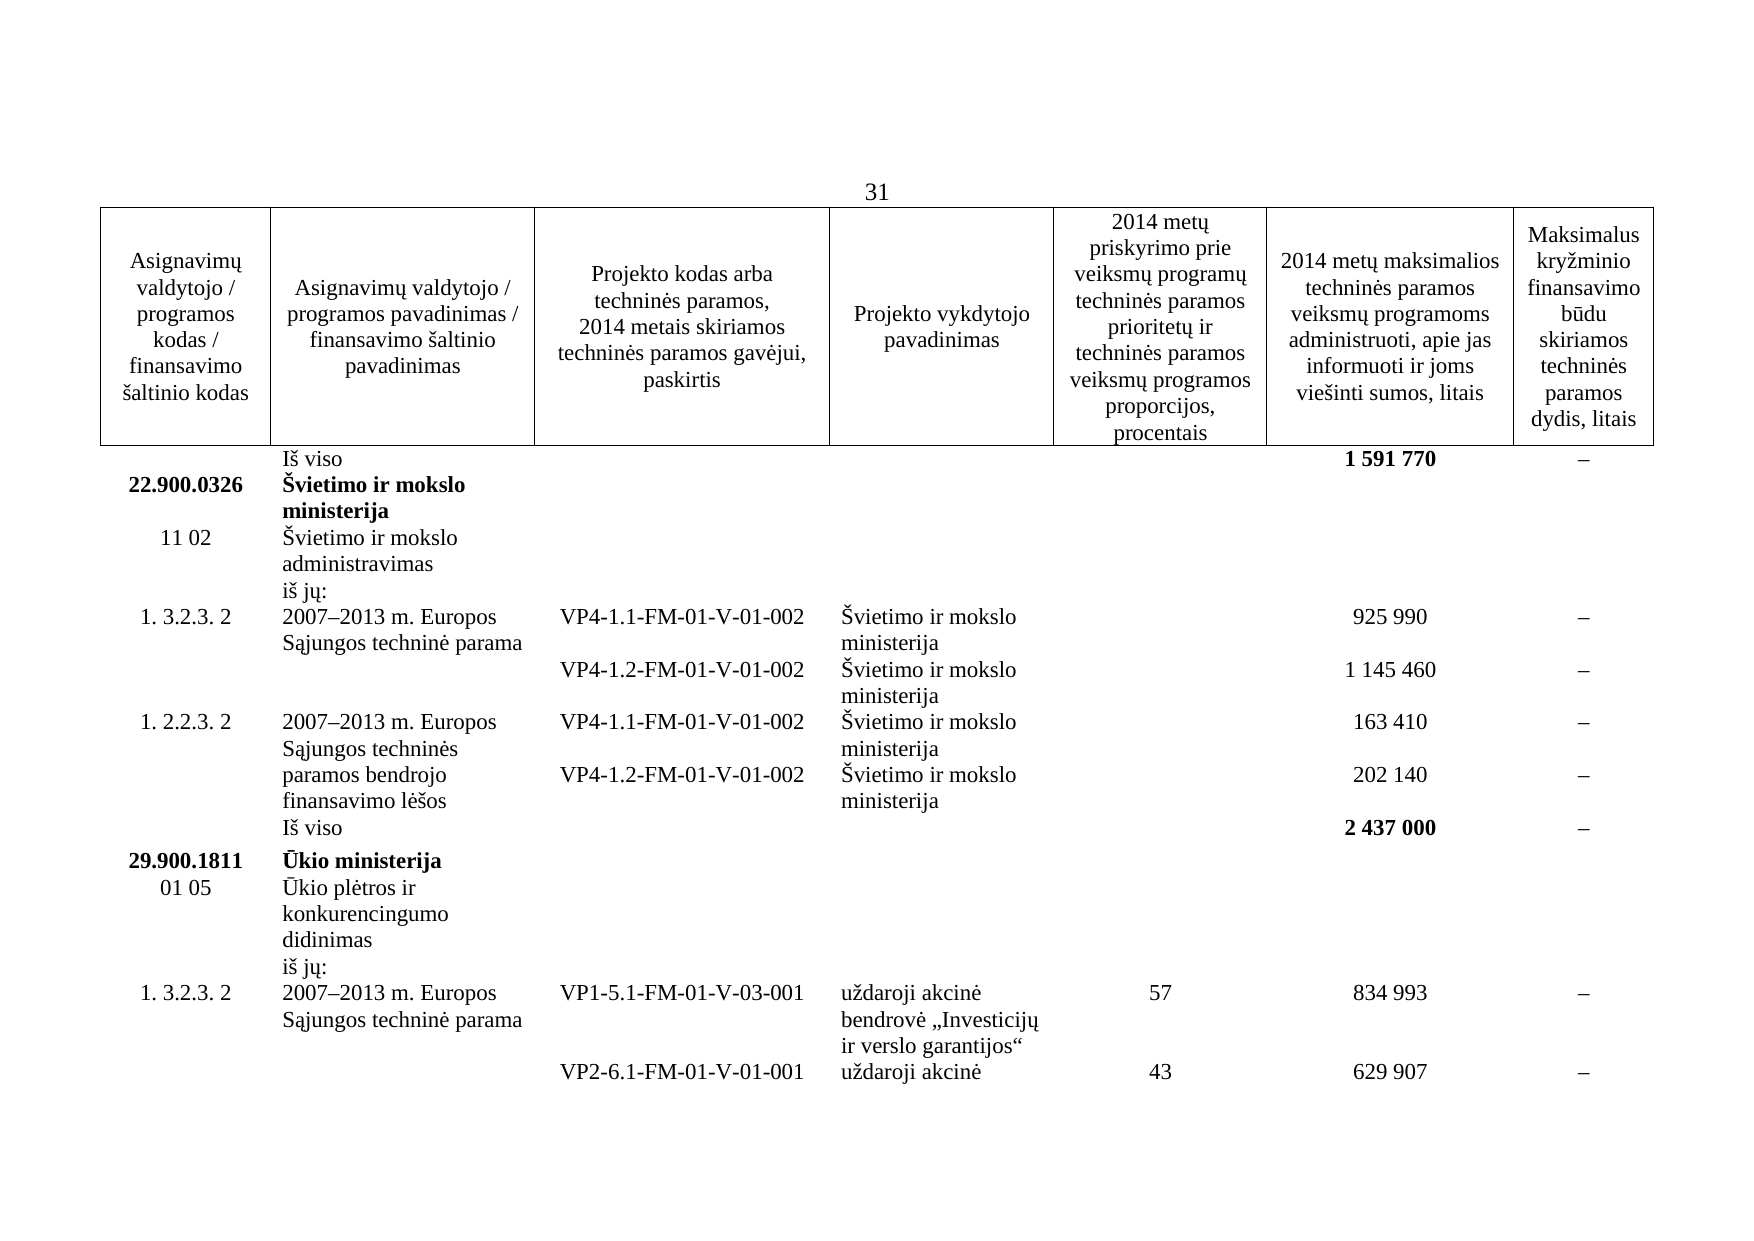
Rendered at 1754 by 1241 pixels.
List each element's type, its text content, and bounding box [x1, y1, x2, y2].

table_cell [1514, 840, 1653, 874]
table_cell [830, 814, 1054, 840]
table_cell [534, 953, 829, 979]
table_cell iš jų: [271, 953, 534, 979]
table_cell [1514, 577, 1653, 603]
table_cell Švietimo ir mokslo administravimas [271, 524, 534, 577]
table_cell [830, 874, 1054, 953]
table_header Asignavimų valdytojo / programos kodas / finansavimo šaltinio kodas [101, 208, 270, 445]
table_cell [1267, 524, 1514, 577]
table_cell [1054, 840, 1267, 874]
table_cell Iš viso [271, 814, 534, 840]
table_cell 2 437 000 [1267, 814, 1514, 840]
table_cell 22.900.0326 [100, 471, 271, 524]
table_cell [830, 840, 1054, 874]
table_cell 834 993 [1267, 979, 1514, 1058]
table_cell [534, 840, 829, 874]
table_cell 2007–2013 m. Europos Sąjungos techninė parama [271, 603, 534, 708]
table_cell [1054, 814, 1267, 840]
table_cell – [1514, 814, 1653, 840]
table_header 2014 metų priskyrimo prie veiksmų programų techninės paramos prioritetų ir techninės paramos veiksmų programos proporcijos, procentais [1054, 208, 1266, 445]
table_cell 43 [1054, 1058, 1267, 1085]
table_cell [830, 471, 1054, 524]
table_cell – [1514, 979, 1653, 1058]
table_cell [1054, 656, 1267, 708]
table_cell 01 05 [100, 874, 271, 979]
table_cell [830, 446, 1054, 471]
table_cell [1514, 953, 1653, 979]
table_cell – [1514, 656, 1653, 708]
table_cell 29.900.1811 [100, 840, 271, 874]
table_header Projekto vykdytojo pavadinimas [830, 208, 1053, 445]
table_cell 925 990 [1267, 603, 1514, 656]
table_cell 202 140 [1267, 761, 1514, 814]
table_cell VP1-5.1-FM-01-V-03-001 [534, 979, 829, 1058]
table_cell [534, 524, 829, 577]
table_cell [1514, 874, 1653, 953]
table_cell – [1514, 1058, 1653, 1085]
table_cell Ūkio ministerija [271, 840, 534, 874]
table_header Maksimalus kryžminio finansavimo būdu skiriamos techninės paramos dydis, litais [1514, 208, 1653, 445]
table_cell Švietimo ir mokslo ministerija [830, 603, 1054, 656]
table_cell 1 145 460 [1267, 656, 1514, 708]
table_cell VP4-1.1-FM-01-V-01-002 [534, 603, 829, 656]
table_cell – [1514, 709, 1653, 761]
table_cell VP4-1.1-FM-01-V-01-002 [534, 709, 829, 761]
table_cell [534, 471, 829, 524]
table_cell [1267, 840, 1514, 874]
table_cell 2007–2013 m. Europos Sąjungos techninė parama [271, 979, 534, 1085]
table_cell [1054, 603, 1267, 656]
table_cell [1267, 953, 1514, 979]
table_header 2014 metų maksimalios techninės paramos veiksmų programoms administruoti, apie jas informuoti ir joms viešinti sumos, litais [1267, 208, 1513, 445]
table_cell VP2-6.1-FM-01-V-01-001 [534, 1058, 829, 1085]
table_cell VP4-1.2-FM-01-V-01-002 [534, 656, 829, 708]
table_cell – [1514, 761, 1653, 814]
table_cell Švietimo ir mokslo ministerija [830, 761, 1054, 814]
table_cell uždaroji akcinė [830, 1058, 1054, 1085]
table_cell Ūkio plėtros ir konkurencingumo didinimas [271, 874, 534, 953]
table_cell [1054, 709, 1267, 761]
table_header Asignavimų valdytojo / programos pavadinimas / finansavimo šaltinio pavadinimas [271, 208, 534, 445]
table_cell 1. 3.2.3. 2 [100, 603, 271, 708]
table_cell [534, 446, 829, 471]
table_cell [1267, 874, 1514, 953]
table_cell Švietimo ir mokslo ministerija [830, 656, 1054, 708]
table_cell [830, 953, 1054, 979]
table_cell 629 907 [1267, 1058, 1514, 1085]
table_cell 1. 3.2.3. 2 [100, 979, 271, 1085]
table_cell [1054, 577, 1267, 603]
table_cell [1054, 761, 1267, 814]
table_cell [100, 577, 271, 603]
table_cell – [1514, 603, 1653, 656]
table_cell Švietimo ir mokslo ministerija [830, 709, 1054, 761]
table_cell 57 [1054, 979, 1267, 1058]
table_cell 163 410 [1267, 709, 1514, 761]
table_cell [1267, 577, 1514, 603]
table_cell [1054, 524, 1267, 577]
table_cell [1514, 524, 1653, 577]
table_cell [1267, 471, 1514, 524]
table_cell [534, 874, 829, 953]
table_cell 11 02 [100, 524, 271, 577]
table_cell [1054, 471, 1267, 524]
table_cell [100, 814, 271, 840]
table_cell VP4-1.2-FM-01-V-01-002 [534, 761, 829, 814]
table_cell [830, 577, 1054, 603]
table_cell iš jų: [271, 577, 534, 603]
table_cell [1514, 471, 1653, 524]
table_header Projekto kodas arba techninės paramos, 2014 metais skiriamos techninės paramos gavėjui, paskirtis [535, 208, 829, 445]
table_cell 1. 2.2.3. 2 [100, 709, 271, 814]
table_cell [1054, 953, 1267, 979]
table_cell Iš viso [271, 446, 534, 471]
table_cell Švietimo ir mokslo ministerija [271, 471, 534, 524]
table_cell – [1514, 446, 1653, 471]
table_cell [534, 814, 829, 840]
table_cell 1 591 770 [1267, 446, 1514, 471]
table_cell 2007–2013 m. Europos Sąjungos techninės paramos bendrojo finansavimo lėšos [271, 709, 534, 814]
table_cell [100, 446, 271, 471]
table_cell uždaroji akcinė bendrovė „Investicijų ir verslo garantijos“ [830, 979, 1054, 1058]
table_cell [1054, 874, 1267, 953]
table_cell [830, 524, 1054, 577]
table_cell [534, 577, 829, 603]
table_cell [1054, 446, 1267, 471]
